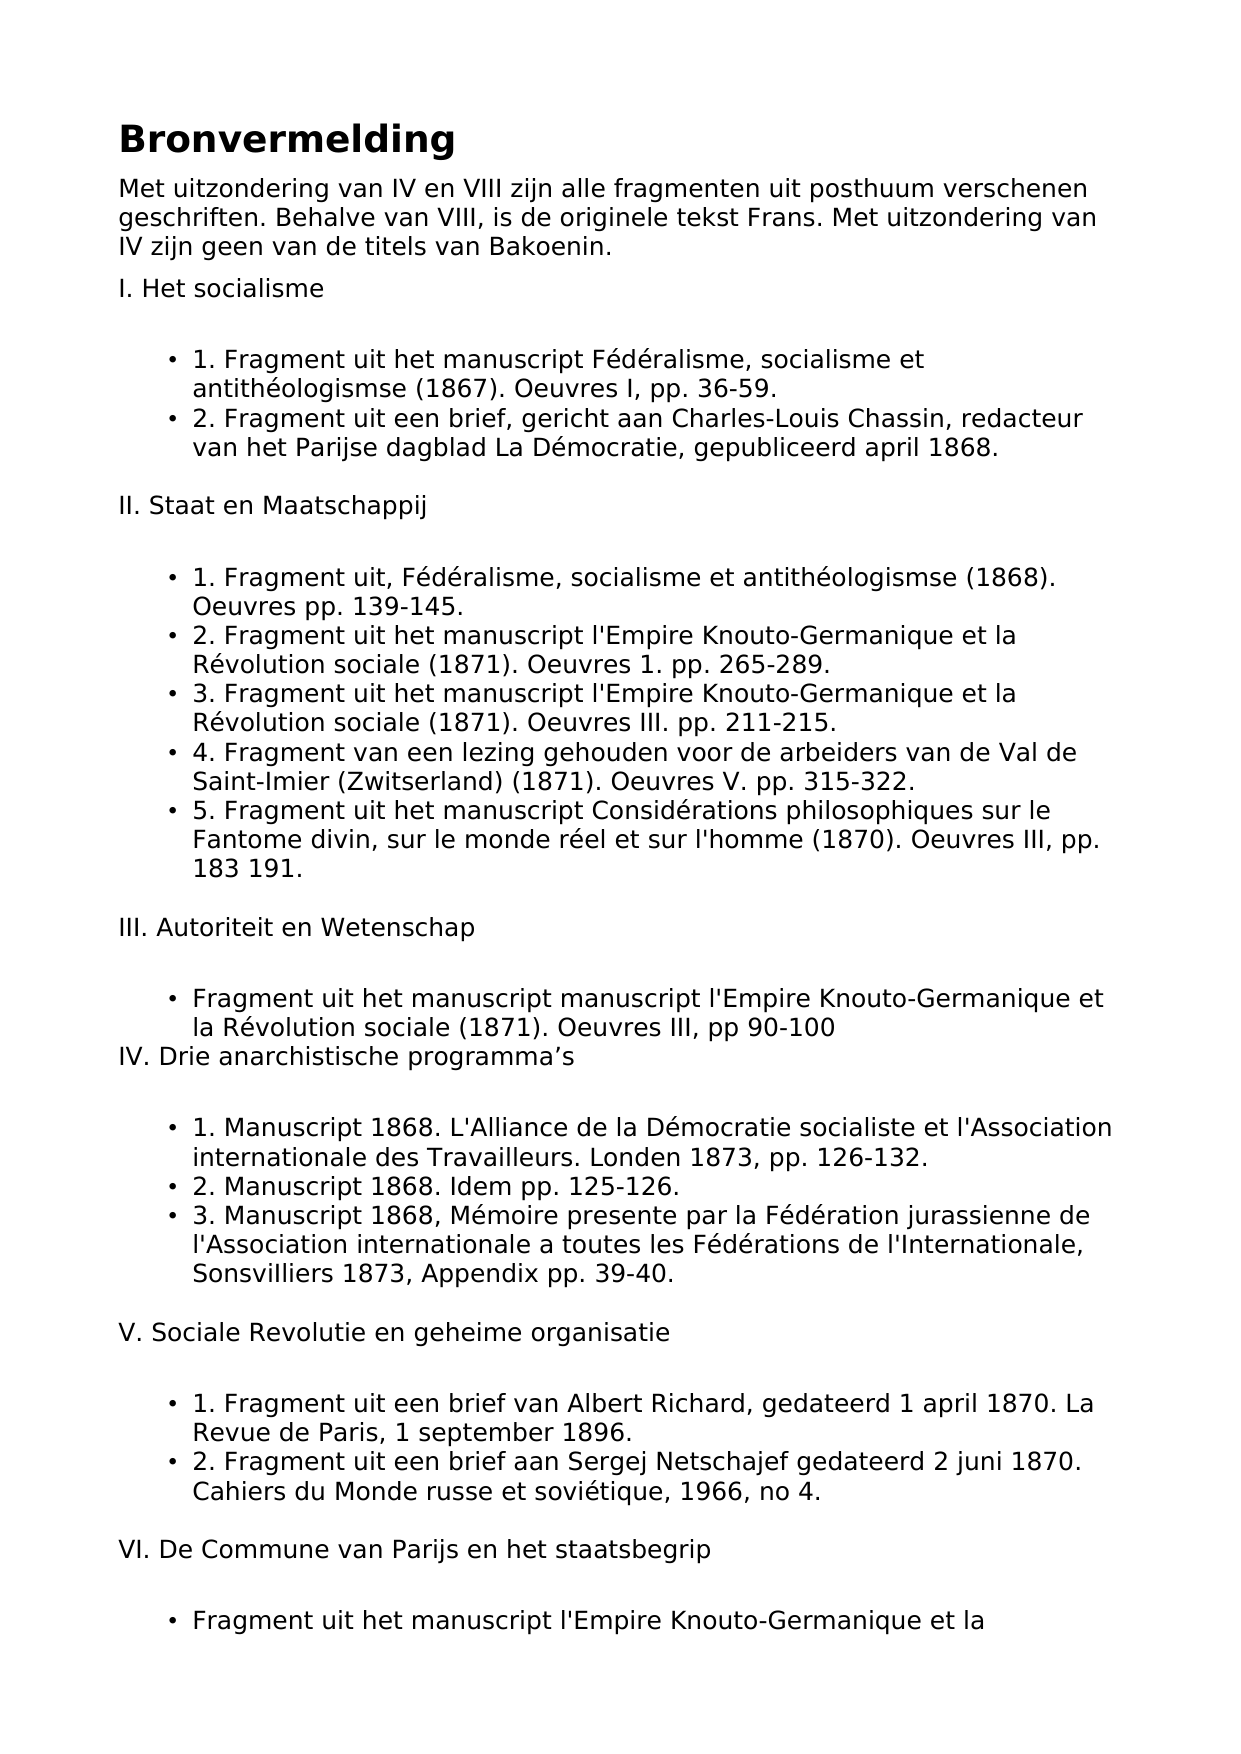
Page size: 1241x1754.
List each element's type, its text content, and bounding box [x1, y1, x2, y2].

list 2. Fragment uit een brief, gericht aan Charles-Louis Chassin, redacteur van het Parijse dagblad La Démocratie, gepubliceerd april 1868. [177, 404, 1122, 462]
list 1. Fragment uit, Fédéralisme, socialisme et antithéologismse (1868). Oeuvres pp. 139-145. [177, 563, 1122, 621]
list 3. Fragment uit het manuscript l'Empire Knouto-Germanique et la Révolution sociale (1871). Oeuvres III. pp. 211-215. [177, 679, 1122, 738]
list 4. Fragment van een lezing gehouden voor de arbeiders van de Val de Saint-Imier (Zwitserland) (1871). Oeuvres V. pp. 315-322. [177, 738, 1122, 796]
list 5. Fragment uit het manuscript Considérations philosophiques sur le Fantome divin, sur le monde réel et sur l'homme (1870). Oeuvres III, pp. 183 191. [177, 796, 1122, 883]
list 1. Fragment uit het manuscript Fédéralisme, socialisme et antithéologismse (1867). Oeuvres I, pp. 36-59. [177, 345, 1122, 404]
text Met uitzondering van IV en VIII zijn alle fragmenten uit posthuum verschenen geschriften. Behalve van VIII, is de originele tekst Frans. Met uitzondering van IV zijn geen van de titels van Bakoenin. [118, 174, 1122, 262]
text VI. De Commune van Parijs en het staatsbegrip [118, 1535, 1122, 1564]
list Fragment uit het manuscript l'Empire Knouto-Germanique et la [177, 1607, 1122, 1636]
list 2. Fragment uit een brief aan Sergej Netschajef gedateerd 2 juni 1870. Cahiers du Monde russe et soviétique, 1966, no 4. [177, 1448, 1122, 1506]
list 1. Fragment uit een brief van Albert Richard, gedateerd 1 april 1870. La Revue de Paris, 1 september 1896. [177, 1389, 1122, 1448]
subtitle Bronvermelding [118, 118, 1122, 162]
list Fragment uit het manuscript manuscript l'Empire Knouto-Germanique et la Révolution sociale (1871). Oeuvres III, pp 90-100 [177, 984, 1122, 1042]
text III. Autoriteit en Wetenschap [118, 913, 1122, 942]
text II. Staat en Maatschappij [118, 492, 1122, 521]
text I. Het socialisme [118, 274, 1122, 303]
text IV. Drie anarchistische programma’s [118, 1042, 1122, 1072]
list 1. Manuscript 1868. L'Alliance de la Démocratie socialiste et l'Association internationale des Travailleurs. Londen 1873, pp. 126-132. [177, 1114, 1122, 1172]
list 3. Manuscript 1868, Mémoire presente par la Fédération jurassienne de l'Association internationale a toutes les Fédérations de l'Internationale, SonsviIliers 1873, Appendix pp. 39-40. [177, 1201, 1122, 1289]
list 2. Manuscript 1868. Idem pp. 125-126. [177, 1172, 1122, 1201]
text V. Sociale Revolutie en geheime organisatie [118, 1318, 1122, 1347]
list 2. Fragment uit het manuscript l'Empire Knouto-Germanique et la Révolution sociale (1871). Oeuvres 1. pp. 265-289. [177, 621, 1122, 679]
